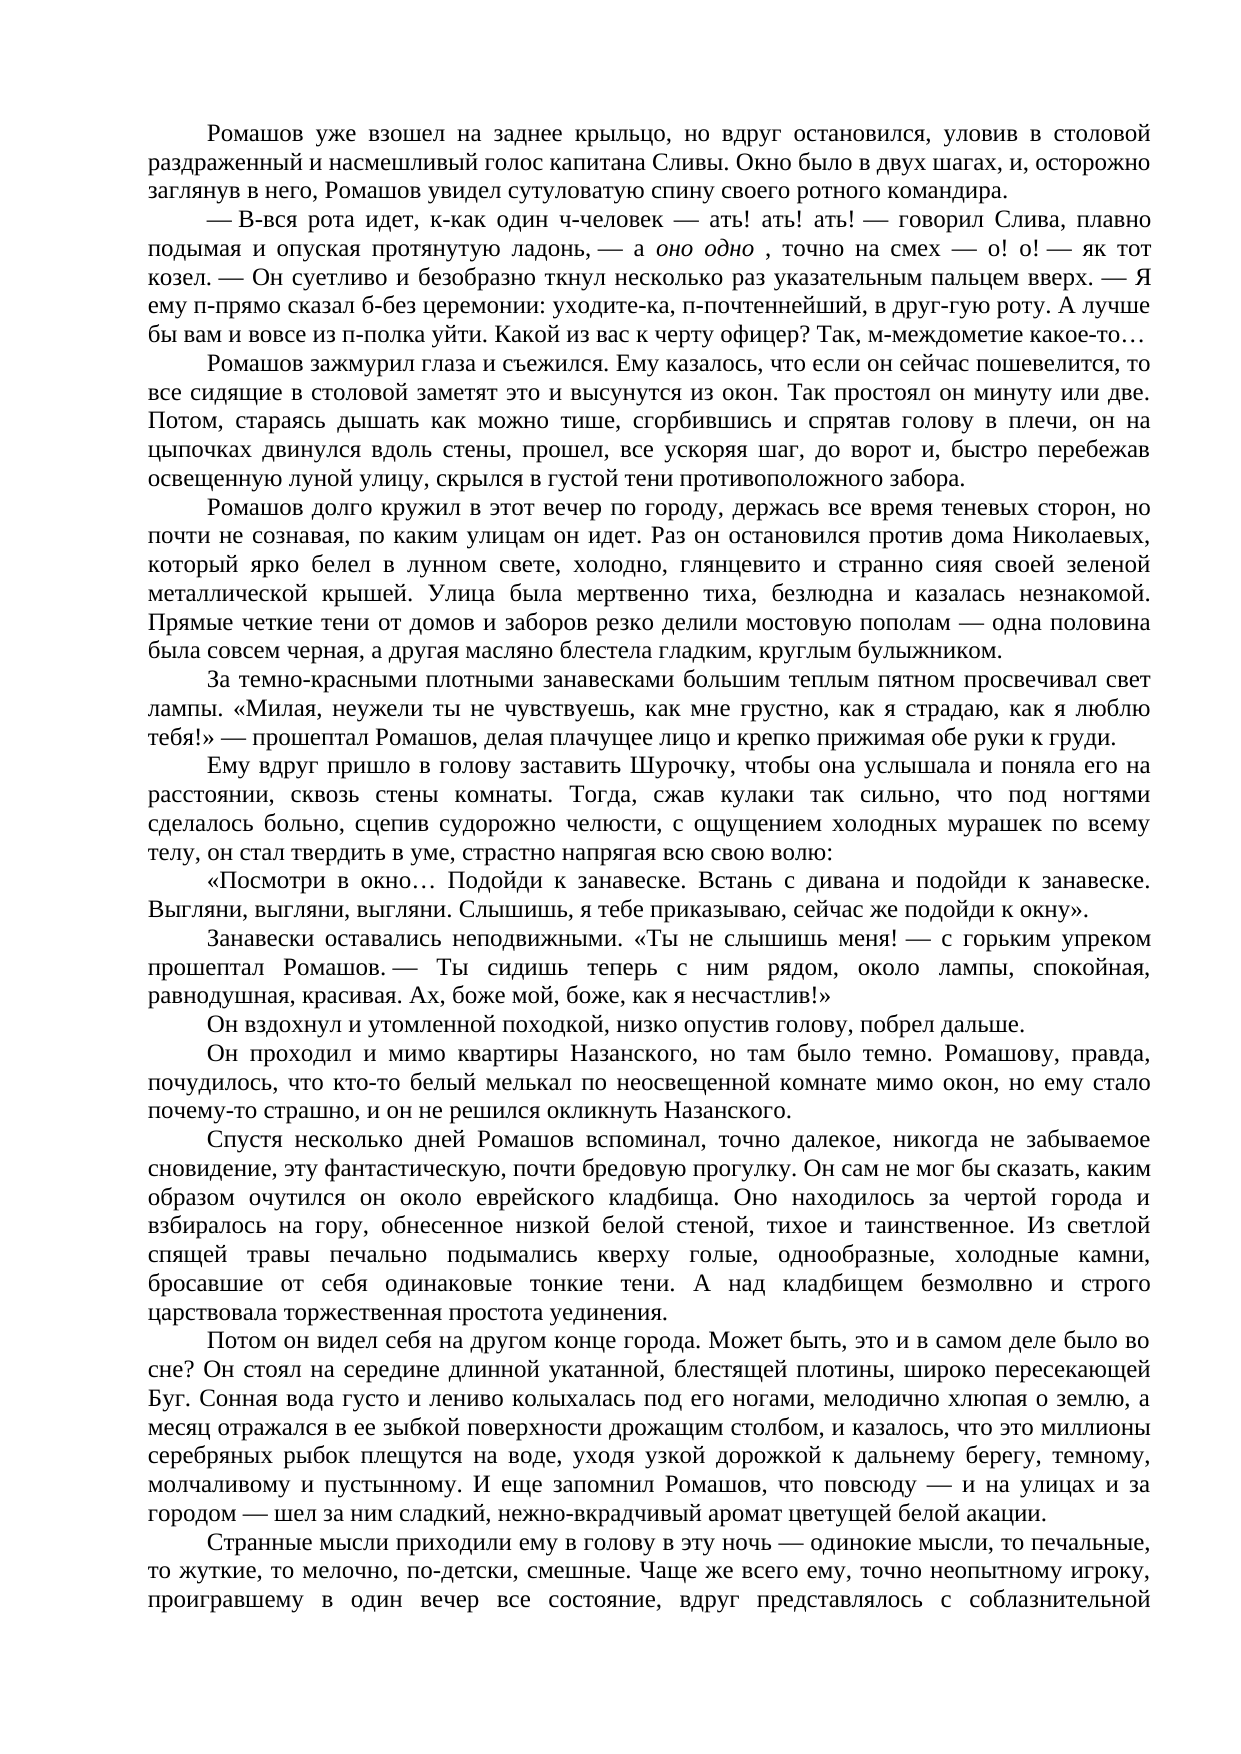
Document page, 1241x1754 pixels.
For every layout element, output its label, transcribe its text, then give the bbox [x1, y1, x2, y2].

text Ему вдруг пришло в голову заставить Шурочку, чтобы она услышала и поняла его на расстоянии, сквозь стены комнаты. Тогда, сжав кулаки так сильно, что под ногтями сделалось больно, сцепив судорожно челюсти, с ощущением холодных мурашек по всему телу, он стал твердить в уме, страстно напрягая всю свою волю: [148, 751, 1152, 866]
text Он проходил и мимо квартиры Назанского, но там было темно. Ромашову, правда, почудилось, что кто-то белый мелькал по неосвещенной комнате мимо окон, но ему стало почему-то страшно, и он не решился окликнуть Назанского. [148, 1038, 1152, 1124]
text Занавески оставались неподвижными. «Ты не слышишь меня! — с горьким упреком прошептал Ромашов. — Ты сидишь теперь с ним рядом, около лампы, спокойная, равнодушная, красивая. Ах, боже мой, боже, как я несчастлив!» [148, 923, 1152, 1009]
text Ромашов зажмурил глаза и съежился. Ему казалось, что если он сейчас пошевелится, то все сидящие в столовой заметят это и высунутся из окон. Так простоял он минуту или две. Потом, стараясь дышать как можно тише, сгорбившись и спрятав голову в плечи, он на цыпочках двинулся вдоль стены, прошел, все ускоряя шаг, до ворот и, быстро перебежав освещенную луной улицу, скрылся в густой тени противоположного забора. [148, 348, 1152, 492]
text Странные мысли приходили ему в голову в эту ночь — одинокие мысли, то печальные, то жуткие, то мелочно, по-детски, смешные. Чаще же всего ему, точно неопытному игроку, проигравшему в один вечер все состояние, вдруг представлялось с соблазнительной [148, 1527, 1152, 1613]
text За темно-красными плотными занавесками большим теплым пятном просвечивал свет лампы. «Милая, неужели ты не чувствуешь, как мне грустно, как я страдаю, как я люблю тебя!» — прошептал Ромашов, делая плачущее лицо и крепко прижимая обе руки к груди. [148, 664, 1152, 751]
text «Посмотри в окно… Подойди к занавеске. Встань с дивана и подойди к занавеске. Выгляни, выгляни, выгляни. Слышишь, я тебе приказываю, сейчас же подойди к окну». [148, 866, 1152, 923]
text — В-вся рота идет, к-как один ч-человек — ать! ать! ать! — говорил Слива, плавно подымая и опуская протянутую ладонь, — а оно одно , точно на смех — о! о! — як тот козел. — Он суетливо и безобразно ткнул несколько раз указательным пальцем вверх. — Я ему п-прямо сказал б-без церемонии: уходите-ка, п-почтеннейший, в друг-гую роту. А лучше бы вам и вовсе из п-полка уйти. Какой из вас к черту офицер? Так, м-междометие какое-то… [148, 204, 1152, 348]
text Потом он видел себя на другом конце города. Может быть, это и в самом деле было во сне? Он стоял на середине длинной укатанной, блестящей плотины, широко пересекающей Буг. Сонная вода густо и лениво колыхалась под его ногами, мелодично хлюпая о землю, а месяц отражался в ее зыбкой поверхности дрожащим столбом, и казалось, что это миллионы серебряных рыбок плещутся на воде, уходя узкой дорожкой к дальнему берегу, темному, молчаливому и пустынному. И еще запомнил Ромашов, что повсюду — и на улицах и за городом — шел за ним сладкий, нежно-вкрадчивый аромат цветущей белой акации. [148, 1326, 1152, 1527]
text Спустя несколько дней Ромашов вспоминал, точно далекое, никогда не забываемое сновидение, эту фантастическую, почти бредовую прогулку. Он сам не мог бы сказать, каким образом очутился он около еврейского кладбища. Оно находилось за чертой города и взбиралось на гору, обнесенное низкой белой стеной, тихое и таинственное. Из светлой спящей травы печально подымались кверху голые, однообразные, холодные камни, бросавшие от себя одинаковые тонкие тени. А над кладбищем безмолвно и строго царствовала торжественная простота уединения. [148, 1124, 1152, 1326]
text Ромашов долго кружил в этот вечер по городу, держась все время теневых сторон, но почти не сознавая, по каким улицам он идет. Раз он остановился против дома Николаевых, который ярко белел в лунном свете, холодно, глянцевито и странно сияя своей зеленой металлической крышей. Улица была мертвенно тиха, безлюдна и казалась незнакомой. Прямые четкие тени от домов и заборов резко делили мостовую пополам — одна половина была совсем черная, а другая масляно блестела гладким, круглым булыжником. [148, 492, 1152, 664]
text Ромашов уже взошел на заднее крыльцо, но вдруг остановился, уловив в столовой раздраженный и насмешливый голос капитана Сливы. Окно было в двух шагах, и, осторожно заглянув в него, Ромашов увидел сутуловатую спину своего ротного командира. [148, 118, 1152, 204]
text Он вздохнул и утомленной походкой, низко опустив голову, побрел дальше. [148, 1009, 1152, 1038]
